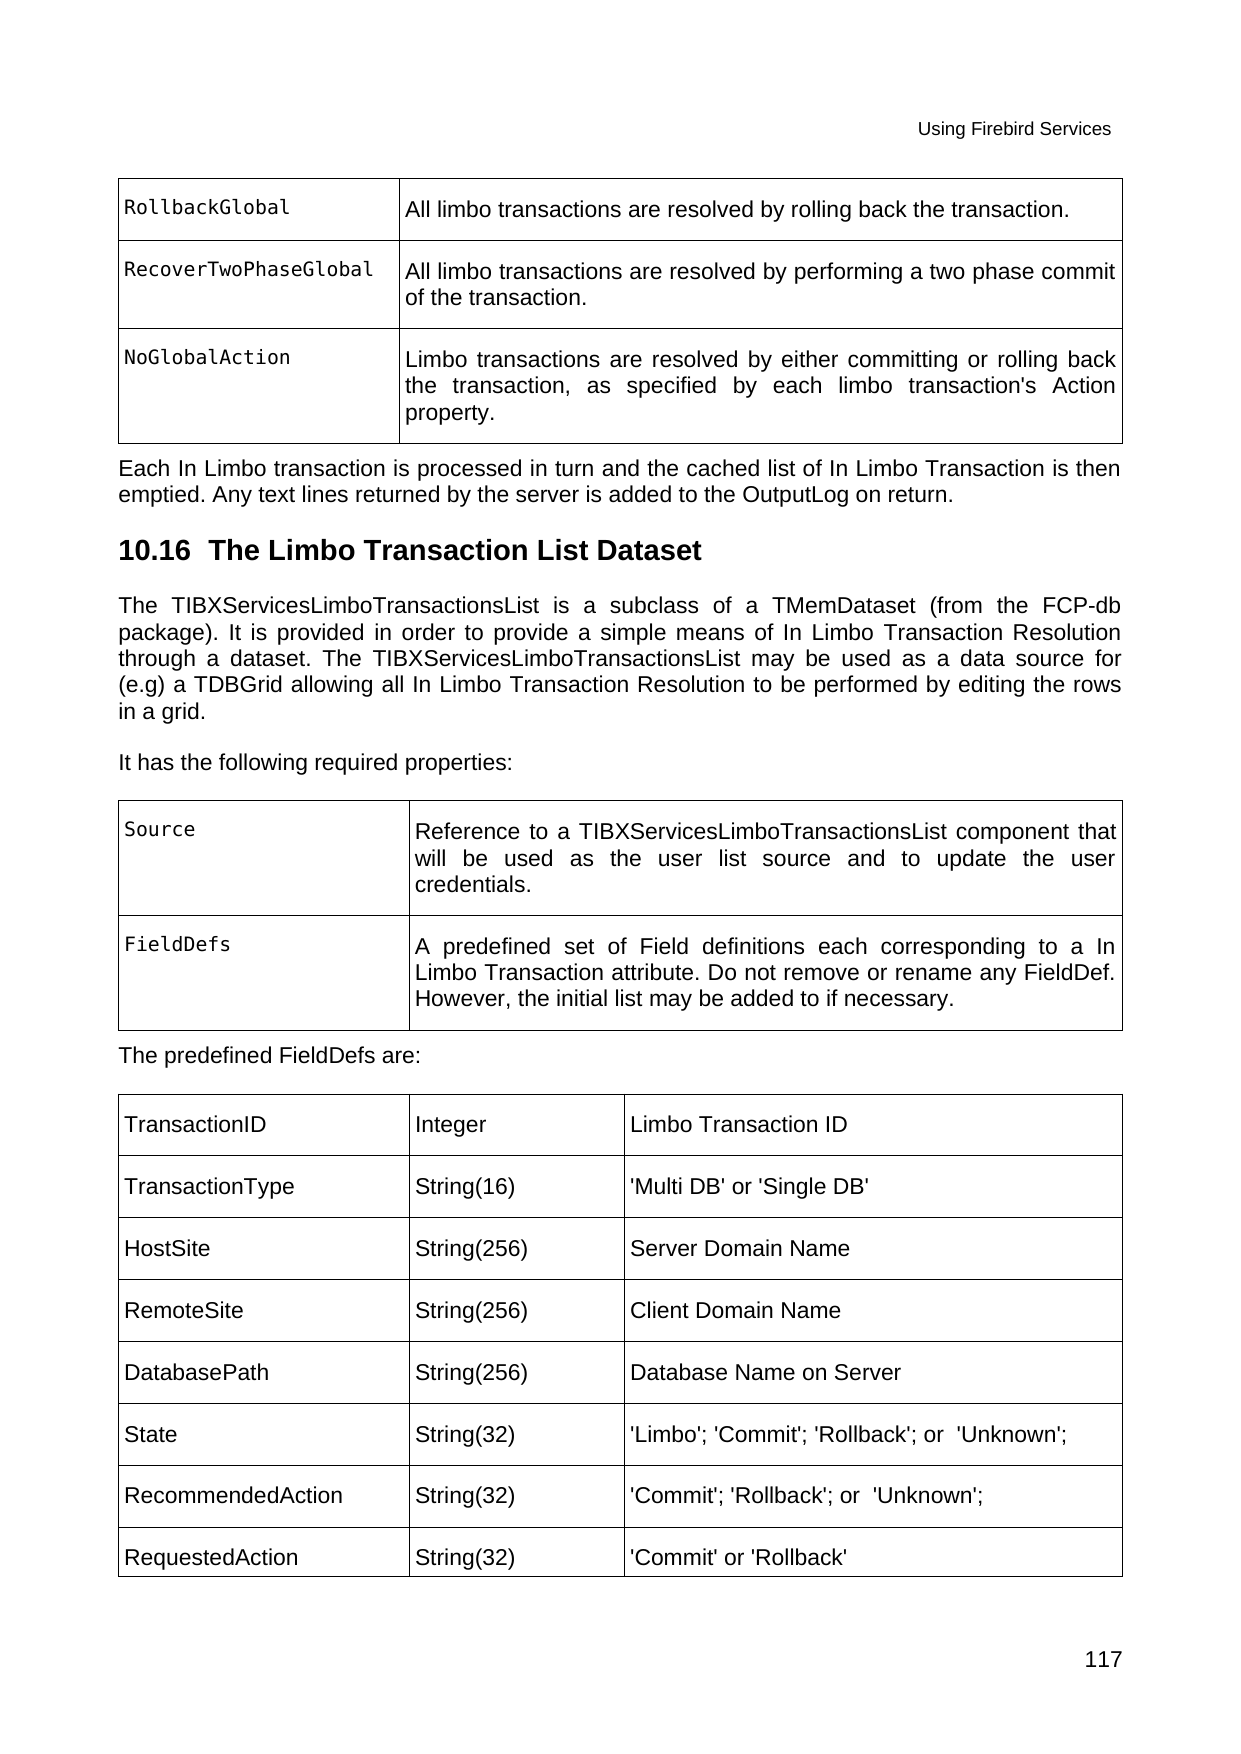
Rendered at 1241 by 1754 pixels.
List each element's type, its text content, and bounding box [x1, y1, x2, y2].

table_cell String(32) [410, 1528, 624, 1576]
table_cell Database Name on Server [625, 1342, 1122, 1403]
table_cell RemoteSite [119, 1280, 409, 1341]
table_cell DatabasePath [119, 1342, 409, 1403]
table_cell TransactionType [119, 1156, 409, 1217]
table_cell All limbo transactions are resolved by rolling back the transaction. [400, 179, 1122, 240]
table_cell HostSite [119, 1218, 409, 1279]
table_cell String(256) [410, 1280, 624, 1341]
table_header Source [119, 801, 409, 915]
table_cell RecommendedAction [119, 1466, 409, 1527]
table_cell Client Domain Name [625, 1280, 1122, 1341]
table_header Reference to a TIBXServicesLimboTransactionsList component that will be used as the user list source and to update the user credentials. [410, 801, 1122, 915]
table_cell State [119, 1404, 409, 1465]
table_cell 'Multi DB' or 'Single DB' [625, 1156, 1122, 1217]
text The TIBXServicesLimboTransactionsList is a subclass of a TMemDataset (from the FCP-db package). It is provided in order to provide a simple means of In Limbo Transaction Resolution through a dataset. The TIBXServicesLimboTransactionsList may be used as a data source for (e.g) a TDBGrid allowing all In Limbo Transaction Resolution to be performed by editing the rows in a grid. [118, 592, 1122, 724]
table_header Integer [410, 1095, 624, 1155]
table_cell Server Domain Name [625, 1218, 1122, 1279]
table_cell String(32) [410, 1404, 624, 1465]
table_cell Limbo transactions are resolved by either committing or rolling back the transaction, as specified by each limbo transaction's Action property. [400, 329, 1122, 443]
table_header Limbo Transaction ID [625, 1095, 1122, 1155]
text It has the following required properties: [118, 749, 1122, 775]
table_cell A predefined set of Field definitions each corresponding to a In Limbo Transaction attribute. Do not remove or rename any FieldDef. However, the initial list may be added to if necessary. [410, 916, 1122, 1029]
table_cell 'Commit' or 'Rollback' [625, 1528, 1122, 1576]
table_cell String(32) [410, 1466, 624, 1527]
table_cell RecoverTwoPhaseGlobal [119, 241, 399, 328]
table_cell NoGlobalAction [119, 329, 399, 443]
subtitle The Limbo Transaction List Dataset [118, 533, 1122, 567]
table_cell RollbackGlobal [119, 179, 399, 240]
table_cell String(16) [410, 1156, 624, 1217]
table_cell 'Commit'; 'Rollback'; or 'Unknown'; [625, 1466, 1122, 1527]
text Each In Limbo transaction is processed in turn and the cached list of In Limbo Transaction is then emptied. Any text lines returned by the server is added to the OutputLog on return. [118, 455, 1122, 508]
table_cell String(256) [410, 1218, 624, 1279]
table_cell FieldDefs [119, 916, 409, 1029]
table_cell All limbo transactions are resolved by performing a two phase commit of the transaction. [400, 241, 1122, 328]
table_cell 'Limbo'; 'Commit'; 'Rollback'; or 'Unknown'; [625, 1404, 1122, 1465]
table_header TransactionID [119, 1095, 409, 1155]
text The predefined FieldDefs are: [118, 1042, 1122, 1068]
table_cell RequestedAction [119, 1528, 409, 1576]
table_cell String(256) [410, 1342, 624, 1403]
